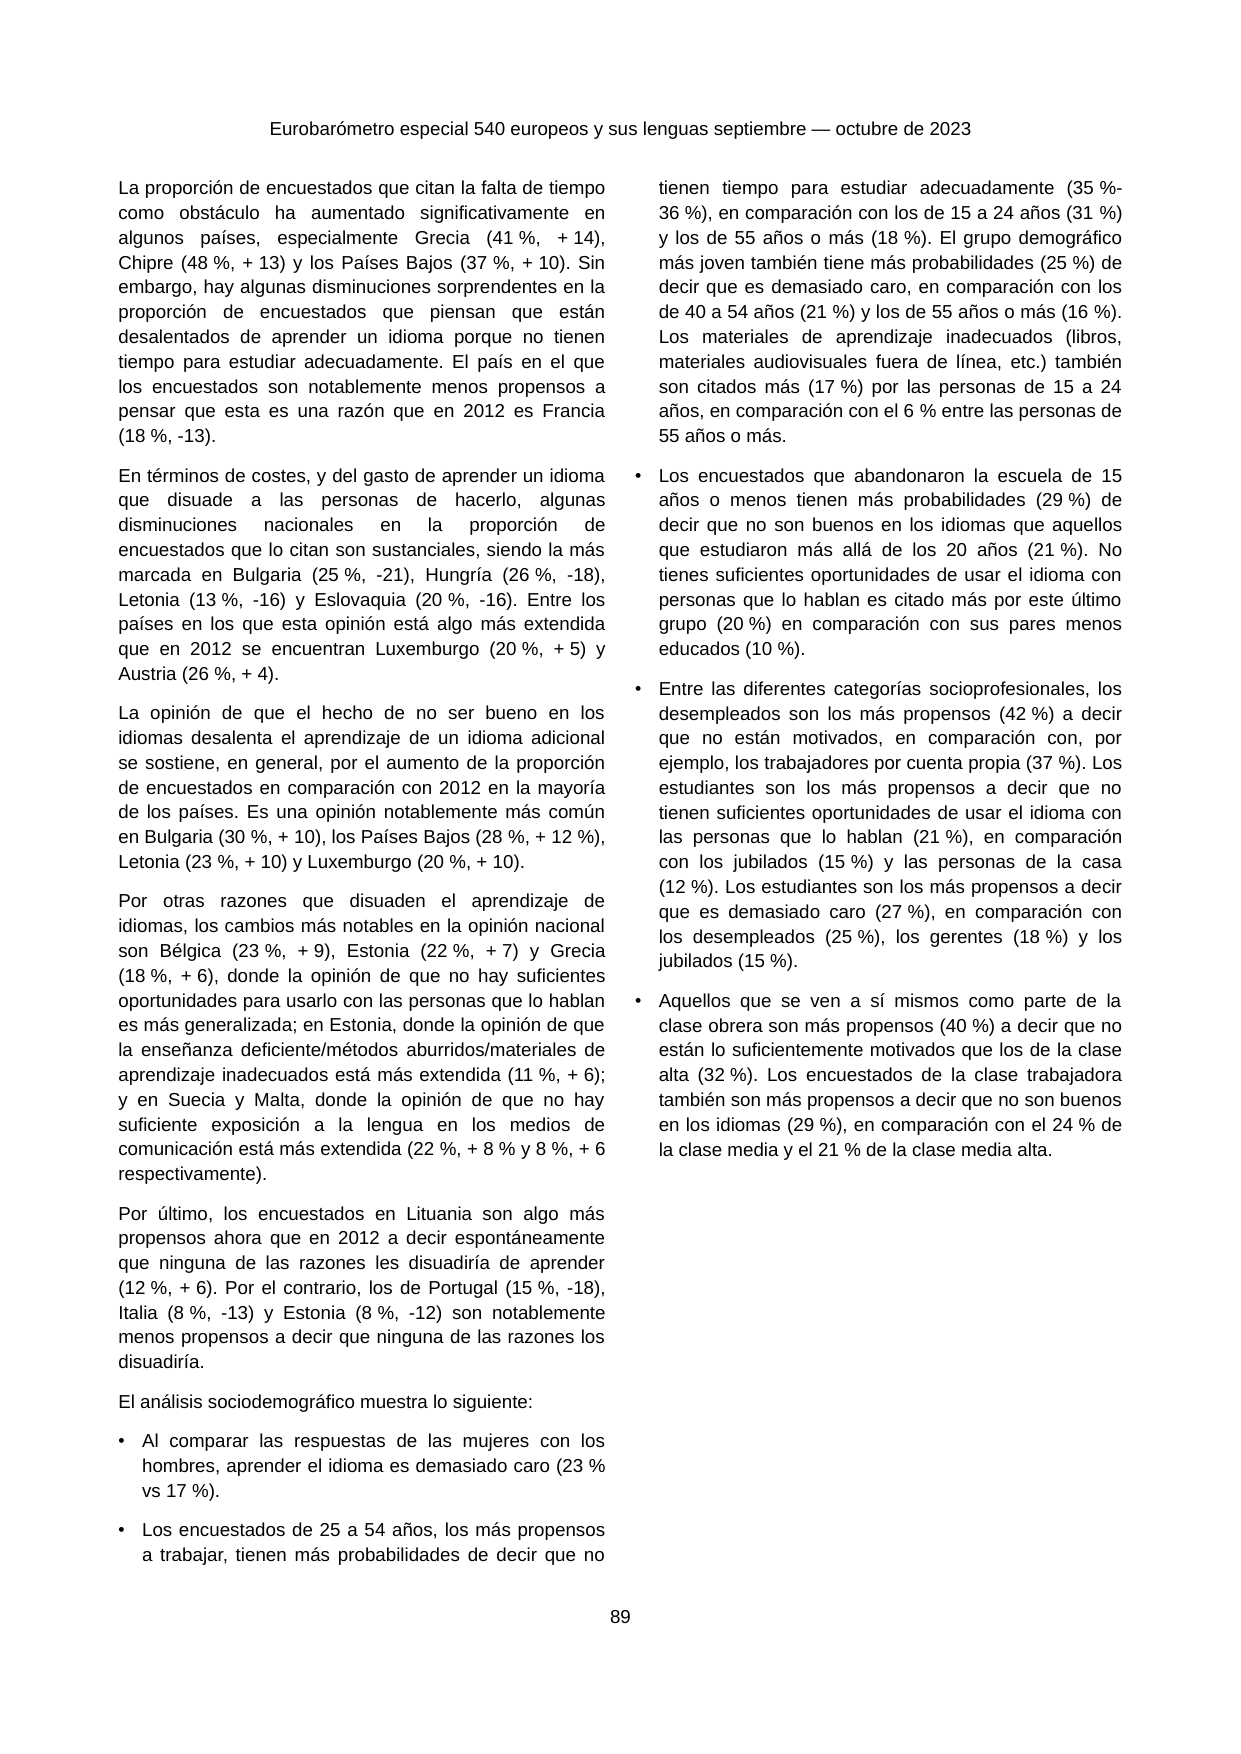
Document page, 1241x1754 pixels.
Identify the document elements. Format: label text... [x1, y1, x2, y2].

text La opinión de que el hecho de no ser bueno en los idiomas desalenta el aprendizaje de un idioma adicional se sostiene, en general, por el aumento de la proporción de encuestados en comparación con 2012 en la mayoría de los países. Es una opinión notablemente más común en Bulgaria (30 %, + 10), los Países Bajos (28 %, + 12 %), Letonia (23 %, + 10) y Luxemburgo (20 %, + 10). [118, 702, 605, 872]
list Aquellos que se ven a sí mismos como parte de la clase obrera son más propensos (40 %) a decir que no están lo suficientemente motivados que los de la clase alta (32 %). Los encuestados de la clase trabajadora también son más propensos a decir que no son buenos en los idiomas (29 %), en comparación con el 24 % de la clase media y el 21 % de la clase media alta. [635, 989, 1122, 1160]
list tienen tiempo para estudiar adecuadamente (35 %-36 %), en comparación con los de 15 a 24 años (31 %) y los de 55 años o más (18 %). El grupo demográfico más joven también tiene más probabilidades (25 %) de decir que es demasiado caro, en comparación con los de 40 a 54 años (21 %) y los de 55 años o más (16 %). Los materiales de aprendizaje inadecuados (libros, materiales audiovisuales fuera de línea, etc.) también son citados más (17 %) por las personas de 15 a 24 años, en comparación con el 6 % entre las personas de 55 años o más. [635, 177, 1122, 447]
text Por otras razones que disuaden el aprendizaje de idiomas, los cambios más notables en la opinión nacional son Bélgica (23 %, + 9), Estonia (22 %, + 7) y Grecia (18 %, + 6), donde la opinión de que no hay suficientes oportunidades para usarlo con las personas que lo hablan es más generalizada; en Estonia, donde la opinión de que la enseñanza deficiente/métodos aburridos/materiales de aprendizaje inadecuados está más extendida (11 %, + 6); y en Suecia y Malta, donde la opinión de que no hay suficiente exposición a la lengua en los medios de comunicación está más extendida (22 %, + 8 % y 8 %, + 6 respectivamente). [118, 890, 605, 1184]
list Al comparar las respuestas de las mujeres con los hombres, aprender el idioma es demasiado caro (23 % vs 17 %). [118, 1430, 605, 1501]
list Los encuestados de 25 a 54 años, los más propensos a trabajar, tienen más probabilidades de decir que no [118, 1519, 605, 1565]
list Los encuestados que abandonaron la escuela de 15 años o menos tienen más probabilidades (29 %) de decir que no son buenos en los idiomas que aquellos que estudiaron más allá de los 20 años (21 %). No tienes suficientes oportunidades de usar el idioma con personas que lo hablan es citado más por este último grupo (20 %) en comparación con sus pares menos educados (10 %). [635, 464, 1122, 659]
text El análisis sociodemográfico muestra lo siguiente: [118, 1390, 605, 1412]
text La proporción de encuestados que citan la falta de tiempo como obstáculo ha aumentado significativamente en algunos países, especialmente Grecia (41 %, + 14), Chipre (48 %, + 13) y los Países Bajos (37 %, + 10). Sin embargo, hay algunas disminuciones sorprendentes en la proporción de encuestados que piensan que están desalentados de aprender un idioma porque no tienen tiempo para estudiar adecuadamente. El país en el que los encuestados son notablemente menos propensos a pensar que esta es una razón que en 2012 es Francia (18 %, -13). [118, 177, 605, 447]
text En términos de costes, y del gasto de aprender un idioma que disuade a las personas de hacerlo, algunas disminuciones nacionales en la proporción de encuestados que lo citan son sustanciales, siendo la más marcada en Bulgaria (25 %, -21), Hungría (26 %, -18), Letonia (13 %, -16) y Eslovaquia (20 %, -16). Entre los países en los que esta opinión está algo más extendida que en 2012 se encuentran Luxemburgo (20 %, + 5) y Austria (26 %, + 4). [118, 464, 605, 684]
text Por último, los encuestados en Lituania son algo más propensos ahora que en 2012 a decir espontáneamente que ninguna de las razones les disuadiría de aprender (12 %, + 6). Por el contrario, los de Portugal (15 %, -18), Italia (8 %, -13) y Estonia (8 %, -12) son notablemente menos propensos a decir que ninguna de las razones los disuadiría. [118, 1202, 605, 1373]
list Entre las diferentes categorías socioprofesionales, los desempleados son los más propensos (42 %) a decir que no están motivados, en comparación con, por ejemplo, los trabajadores por cuenta propia (37 %). Los estudiantes son los más propensos a decir que no tienen suficientes oportunidades de usar el idioma con las personas que lo hablan (21 %), en comparación con los jubilados (15 %) y las personas de la casa (12 %). Los estudiantes son los más propensos a decir que es demasiado caro (27 %), en comparación con los desempleados (25 %), los gerentes (18 %) y los jubilados (15 %). [635, 677, 1122, 972]
